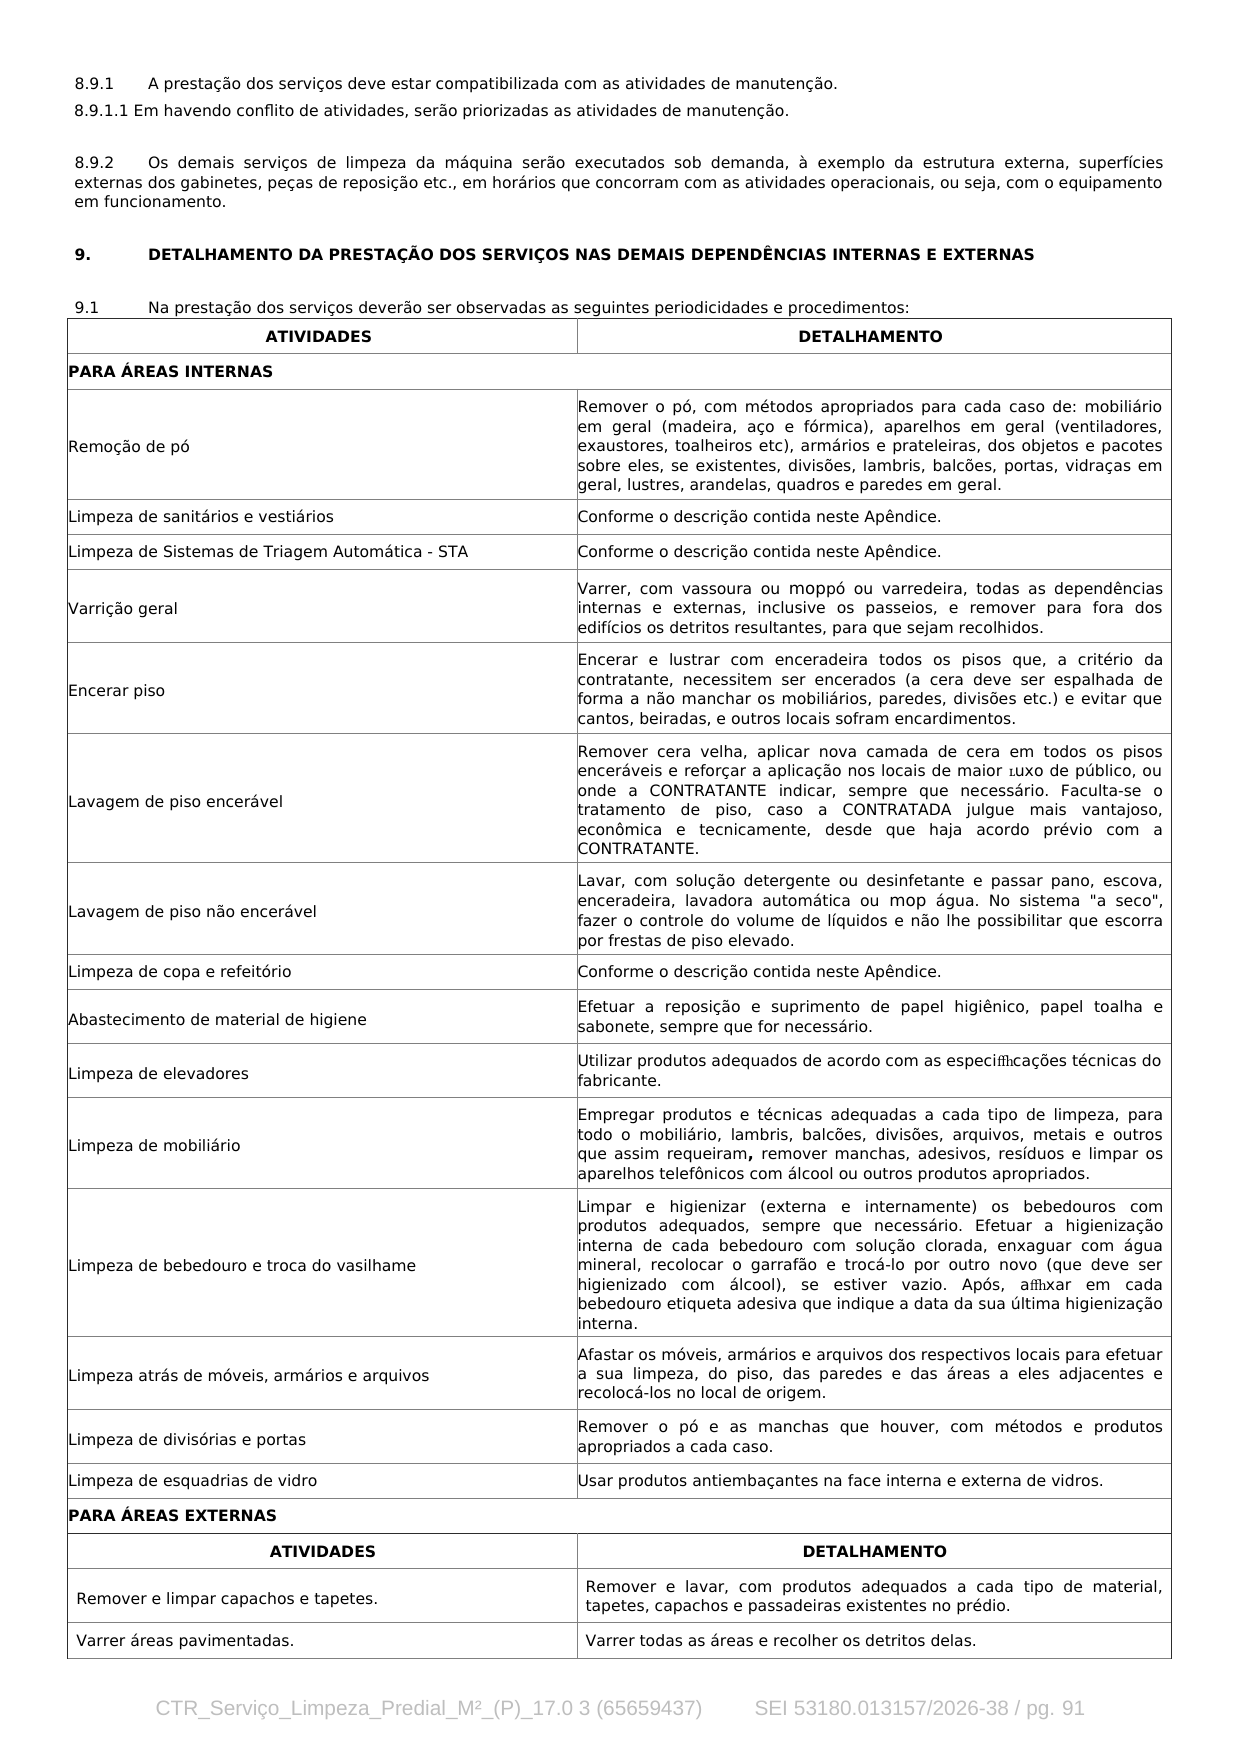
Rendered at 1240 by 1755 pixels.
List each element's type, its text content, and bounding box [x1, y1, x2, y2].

table_cell Limpeza de bebedouro e troca do vasilhame [68, 1189, 577, 1336]
table_cell DETALHAMENTO [578, 1534, 1171, 1568]
table_cell Remover e limpar capachos e tapetes. [68, 1569, 577, 1622]
text 8.9.1.1 Em havendo conflito de atividades, serão priorizadas as atividades de manutenção. [74, 101, 1165, 120]
table_cell Conforme o descrição contida neste Apêndice. [578, 500, 1171, 534]
table_cell Conforme o descrição contida neste Apêndice. [578, 535, 1171, 569]
table_cell Lavagem de piso não encerável [68, 863, 577, 954]
table_cell Encerar e lustrar com enceradeira todos os pisos que, a critério da contratante, necessitem ser encerados (a cera deve ser espalhada de forma a não manchar os mobiliários, paredes, divisões etc.) e evitar que cantos, beiradas, e outros locais sofram encardimentos. [578, 643, 1171, 733]
list Os demais serviços de limpeza da máquina serão executados sob demanda, à exemplo da estrutura externa, superfícies externas dos gabinetes, peças de reposição etc., em horários que concorram com as atividades operacionais, ou seja, com o equipamento em funcionamento. [74, 154, 1165, 211]
table_cell Conforme o descrição contida neste Apêndice. [578, 955, 1171, 989]
table_cell Limpeza de divisórias e portas [68, 1410, 577, 1463]
table_cell Remoção de pó [68, 390, 577, 499]
table_cell Varrer áreas pavimentadas. [68, 1623, 577, 1657]
table_cell PARA ÁREAS EXTERNAS [68, 1499, 1171, 1533]
table_cell Remover e lavar, com produtos adequados a cada tipo de material, tapetes, capachos e passadeiras existentes no prédio. [578, 1569, 1171, 1622]
list DETALHAMENTO DA PRESTAÇÃO DOS SERVIÇOS NAS DEMAIS DEPENDÊNCIAS INTERNAS E EXTERNAS [74, 246, 1188, 264]
table_cell Utilizar produtos adequados de acordo com as especicações técnicas do fabricante. [578, 1044, 1171, 1097]
table_cell Limpeza de mobiliário [68, 1098, 577, 1188]
table_cell Lavar, com solução detergente ou desinfetante e passar pano, escova, enceradeira, lavadora automática ou mop água. No sistema "a seco", fazer o controle do volume de líquidos e não lhe possibilitar que escorra por frestas de piso elevado. [578, 863, 1171, 954]
table_cell Limpeza de elevadores [68, 1044, 577, 1097]
table_cell Lavagem de piso encerável [68, 734, 577, 862]
table_cell Limpeza de esquadrias de vidro [68, 1464, 577, 1498]
table_cell Remover o pó, com métodos apropriados para cada caso de: mobiliário em geral (madeira, aço e fórmica), aparelhos em geral (ventiladores, exaustores, toalheiros etc), armários e prateleiras, dos objetos e pacotes sobre eles, se existentes, divisões, lambris, balcões, portas, vidraças em geral, lustres, arandelas, quadros e paredes em geral. [578, 390, 1171, 499]
table_cell Limpeza de Sistemas de Triagem Automática - STA [68, 535, 577, 569]
table_cell Remover o pó e as manchas que houver, com métodos e produtos apropriados a cada caso. [578, 1410, 1171, 1463]
table_cell ATIVIDADES [68, 1534, 577, 1568]
table_cell Limpar e higienizar (externa e internamente) os bebedouros com produtos adequados, sempre que necessário. Efetuar a higienização interna de cada bebedouro com solução clorada, enxaguar com água mineral, recolocar o garrafão e trocá-lo por outro novo (que deve ser higienizado com álcool), se estiver vazio. Após, axar em cada bebedouro etiqueta adesiva que indique a data da sua última higienização interna. [578, 1189, 1171, 1336]
table_header DETALHAMENTO [578, 319, 1171, 353]
list Na prestação dos serviços deverão ser observadas as seguintes periodicidades e procedimentos: [74, 299, 1165, 317]
table_cell Varrer todas as áreas e recolher os detritos delas. [578, 1623, 1171, 1657]
list A prestação dos serviços deve estar compatibilizada com as atividades de manutenção. [74, 75, 1165, 93]
table_cell Varrer, com vassoura ou moppó ou varredeira, todas as dependências internas e externas, inclusive os passeios, e remover para fora dos edifícios os detritos resultantes, para que sejam recolhidos. [578, 570, 1171, 642]
table_cell Remover cera velha, aplicar nova camada de cera em todos os pisos enceráveis e reforçar a aplicação nos locais de maior uxo de público, ou onde a CONTRATANTE indicar, sempre que necessário. Faculta-se o tratamento de piso, caso a CONTRATADA julgue mais vantajoso, econômica e tecnicamente, desde que haja acordo prévio com a CONTRATANTE. [578, 734, 1171, 862]
table_cell Varrição geral [68, 570, 577, 642]
table_cell Limpeza atrás de móveis, armários e arquivos [68, 1337, 577, 1409]
table_cell Usar produtos antiembaçantes na face interna e externa de vidros. [578, 1464, 1171, 1498]
table_cell Encerar piso [68, 643, 577, 733]
table_cell Limpeza de sanitários e vestiários [68, 500, 577, 534]
table_cell PARA ÁREAS INTERNAS [68, 354, 1171, 388]
table_cell Limpeza de copa e refeitório [68, 955, 577, 989]
table_header ATIVIDADES [68, 319, 577, 353]
table_cell Afastar os móveis, armários e arquivos dos respectivos locais para efetuar a sua limpeza, do piso, das paredes e das áreas a eles adjacentes e recolocá-los no local de origem. [578, 1337, 1171, 1409]
table_cell Abastecimento de material de higiene [68, 990, 577, 1043]
table_cell Efetuar a reposição e suprimento de papel higiênico, papel toalha e sabonete, sempre que for necessário. [578, 990, 1171, 1043]
table_cell Empregar produtos e técnicas adequadas a cada tipo de limpeza, para todo o mobiliário, lambris, balcões, divisões, arquivos, metais e outros que assim requeiram, remover manchas, adesivos, resíduos e limpar os aparelhos telefônicos com álcool ou outros produtos apropriados. [578, 1098, 1171, 1188]
